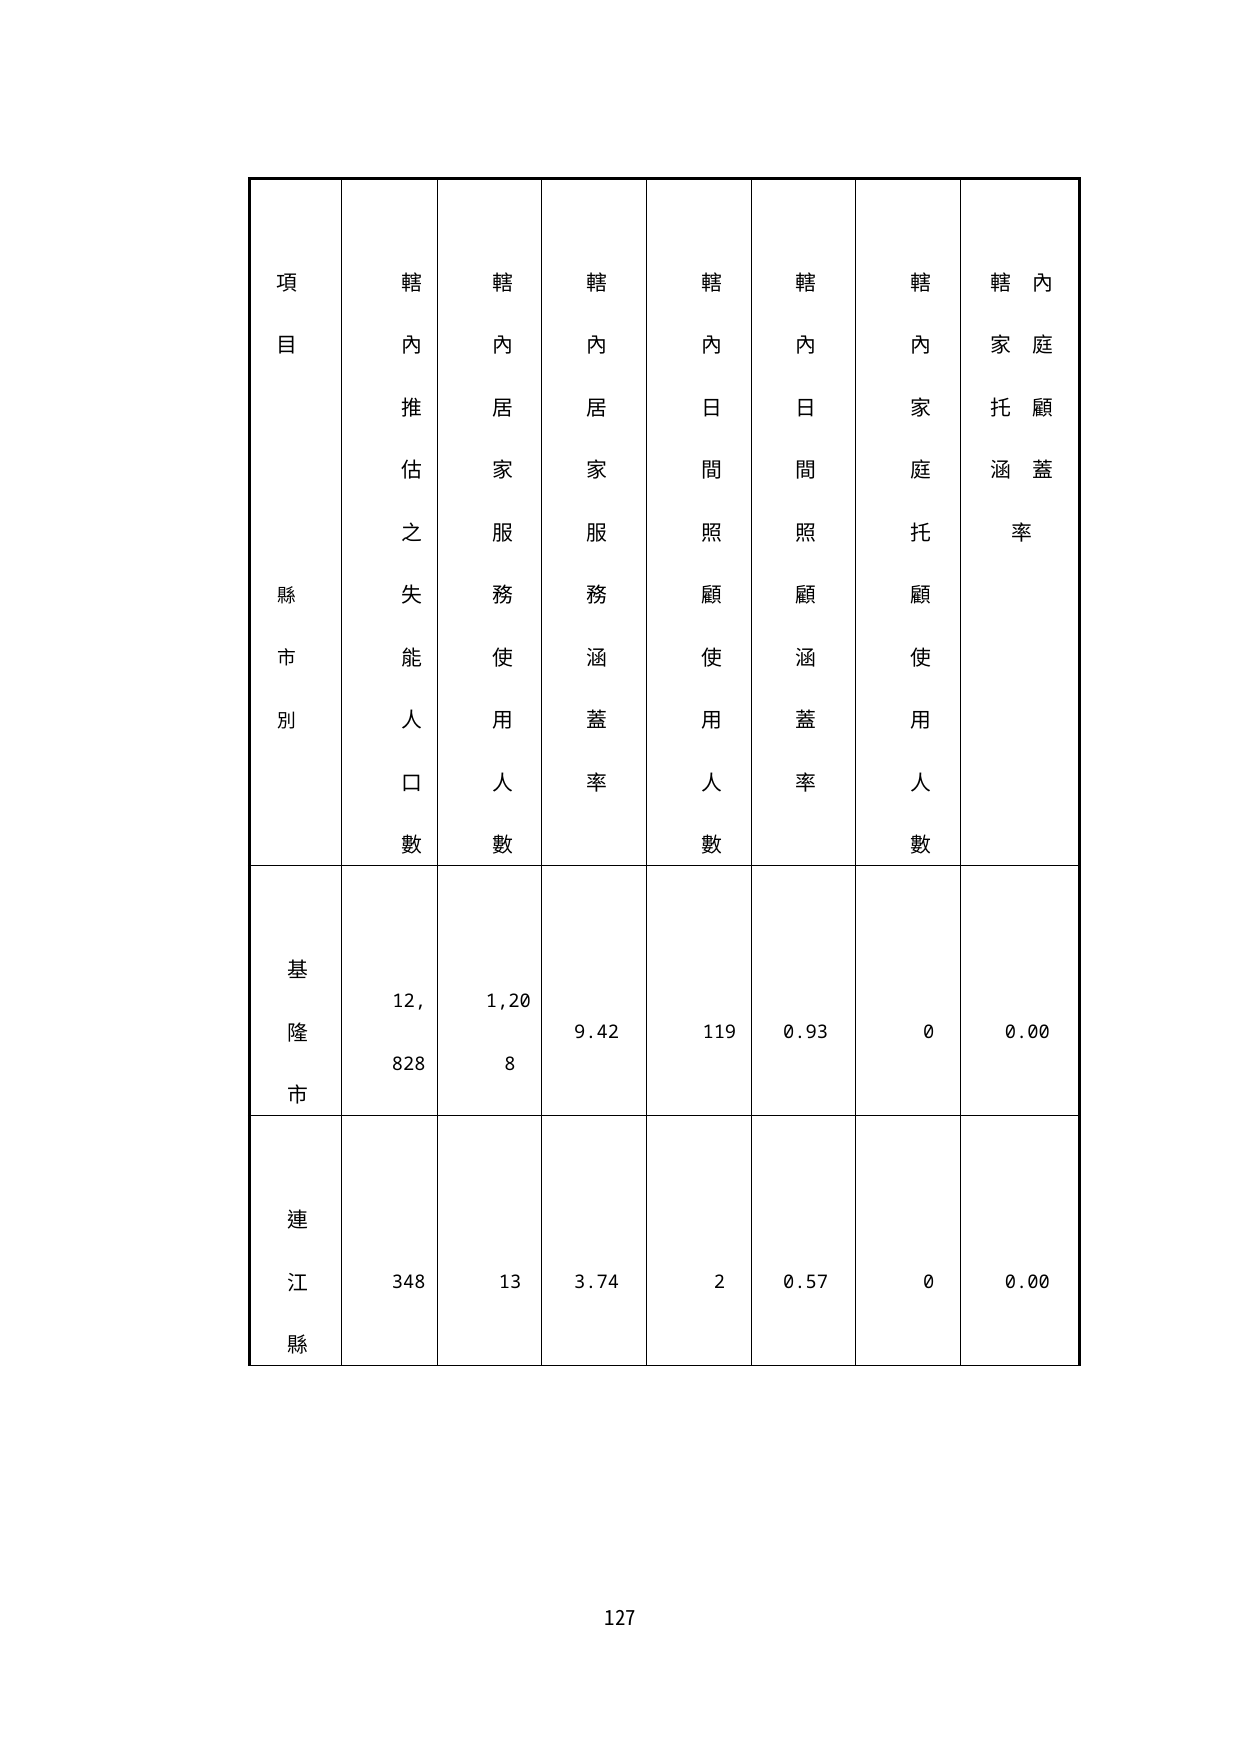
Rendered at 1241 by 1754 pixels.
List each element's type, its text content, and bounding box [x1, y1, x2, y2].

table_cell 0 [856, 866, 960, 1115]
table_cell 3.74 [542, 1116, 646, 1365]
table_cell 2 [647, 1116, 751, 1365]
table_header 轄內日間照顧使用人數 [647, 180, 751, 865]
table_cell 0.93 [752, 866, 855, 1115]
table_header 轄內居家服務涵蓋率 [542, 180, 646, 865]
table_cell 9.42 [542, 866, 646, 1115]
table_header 轄內家庭托顧使用人數 [856, 180, 960, 865]
table_cell 基隆市 [251, 866, 341, 1115]
table_header 轄內推估之失能人口數 [342, 180, 437, 865]
table_cell 0 [856, 1116, 960, 1365]
table_cell 13 [438, 1116, 541, 1365]
table_header 轄內家庭托顧涵蓋率 [961, 180, 1078, 865]
table_cell 12,828 [342, 866, 437, 1115]
table_cell 0.00 [961, 866, 1078, 1115]
table_cell 1,208 [438, 866, 541, 1115]
table_header 項目 縣市別 [251, 180, 341, 865]
table_cell 0.00 [961, 1116, 1078, 1365]
table_cell 連江縣 [251, 1116, 341, 1365]
table_header 轄內日間照顧涵蓋率 [752, 180, 855, 865]
table_header 轄內居家服務使用人數 [438, 180, 541, 865]
table_cell 0.57 [752, 1116, 855, 1365]
table_cell 348 [342, 1116, 437, 1365]
table_cell 119 [647, 866, 751, 1115]
